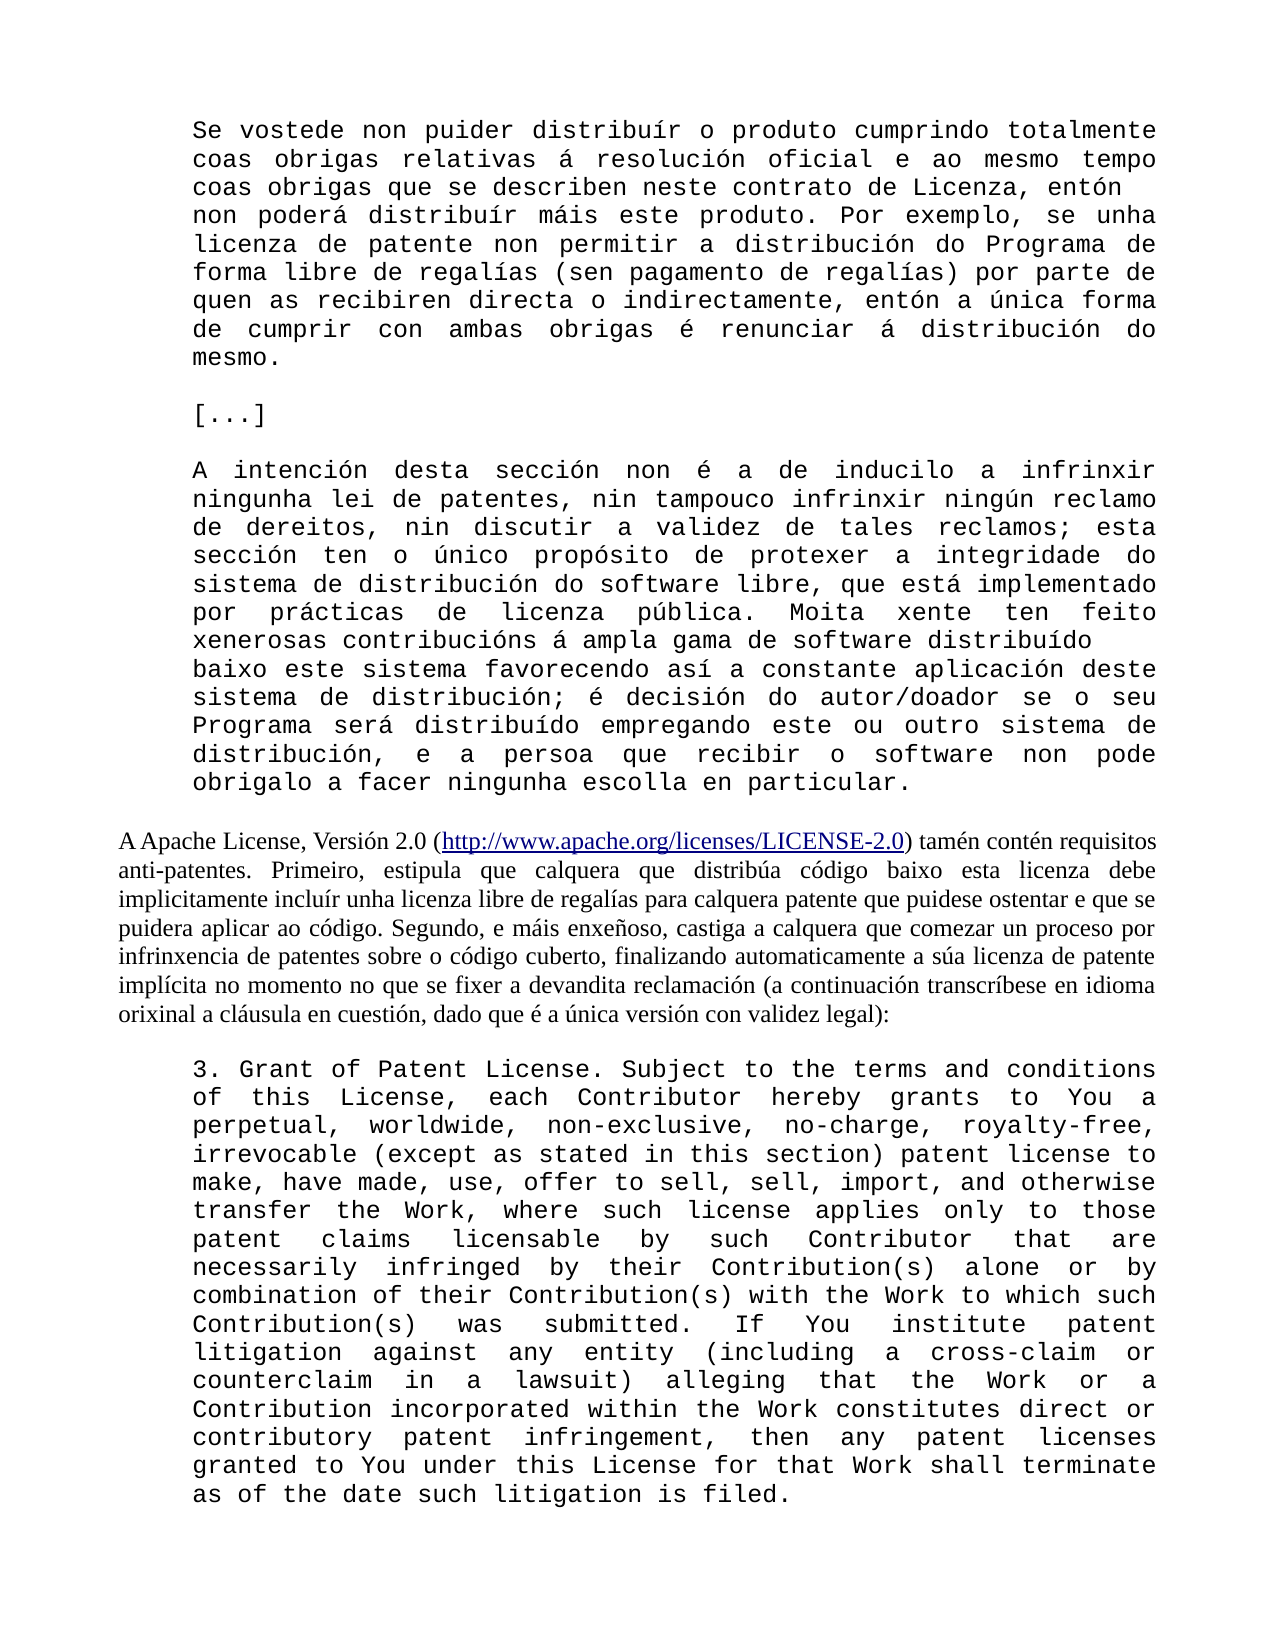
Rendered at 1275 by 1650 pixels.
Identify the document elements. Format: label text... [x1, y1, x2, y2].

text A intención desta sección non é a de inducilo a infrinxir ningunha lei de patentes, nin tampouco infrinxir ningún reclamo de dereitos, nin discutir a validez de tales reclamos; esta sección ten o único propósito de protexer a integridade do sistema de distribución do software libre, que está implementado por prácticas de licenza pública. Moita xente ten feito xenerosas contribucións á ampla gama de software distribuído [192, 458, 1157, 656]
text A Apache License, Versión 2.0 (http://www.apache.org/licenses/LICENSE-2.0) tamén contén requisitos anti-patentes. Primeiro, estipula que calquera que distribúa código baixo esta licenza debe implicitamente incluír unha licenza libre de regalías para calquera patente que puidese ostentar e que se puidera aplicar ao código. Segundo, e máis enxeñoso, castiga a calquera que comezar un proceso por infrinxencia de patentes sobre o código cuberto, finalizando automaticamente a súa licenza de patente implícita no momento no que se fixer a devandita reclamación (a continuación transcríbese en idioma orixinal a cláusula en cuestión, dado que é a única versión con validez legal): [118, 826, 1157, 1028]
text 3. Grant of Patent License. Subject to the terms and conditions of this License, each Contributor hereby grants to You a perpetual, worldwide, non-exclusive, no-charge, royalty-free, irrevocable (except as stated in this section) patent license to make, have made, use, offer to sell, sell, import, and otherwise transfer the Work, where such license applies only to those patent claims licensable by such Contributor that are necessarily infringed by their Contribution(s) alone or by combination of their Contribution(s) with the Work to which such Contribution(s) was submitted. If You institute patent litigation against any entity (including a cross-claim or counterclaim in a lawsuit) alleging that the Work or a Contribution incorporated within the Work constitutes direct or contributory patent infringement, then any patent licenses granted to You under this License for that Work shall terminate as of the date such litigation is filed. [192, 1056, 1157, 1510]
text [...] [192, 401, 1157, 430]
text baixo este sistema favorecendo así a constante aplicación deste sistema de distribución; é decisión do autor/doador se o seu Programa será distribuído empregando este ou outro sistema de distribución, e a persoa que recibir o software non pode obrigalo a facer ningunha escolla en particular. [192, 656, 1157, 798]
text Se vostede non puider distribuír o produto cumprindo totalmente coas obrigas relativas á resolución oficial e ao mesmo tempo coas obrigas que se describen neste contrato de Licenza, entón [192, 118, 1157, 203]
text non poderá distribuír máis este produto. Por exemplo, se unha licenza de patente non permitir a distribución do Programa de forma libre de regalías (sen pagamento de regalías) por parte de quen as recibiren directa o indirectamente, entón a única forma de cumprir con ambas obrigas é renunciar á distribución do mesmo. [192, 203, 1157, 373]
